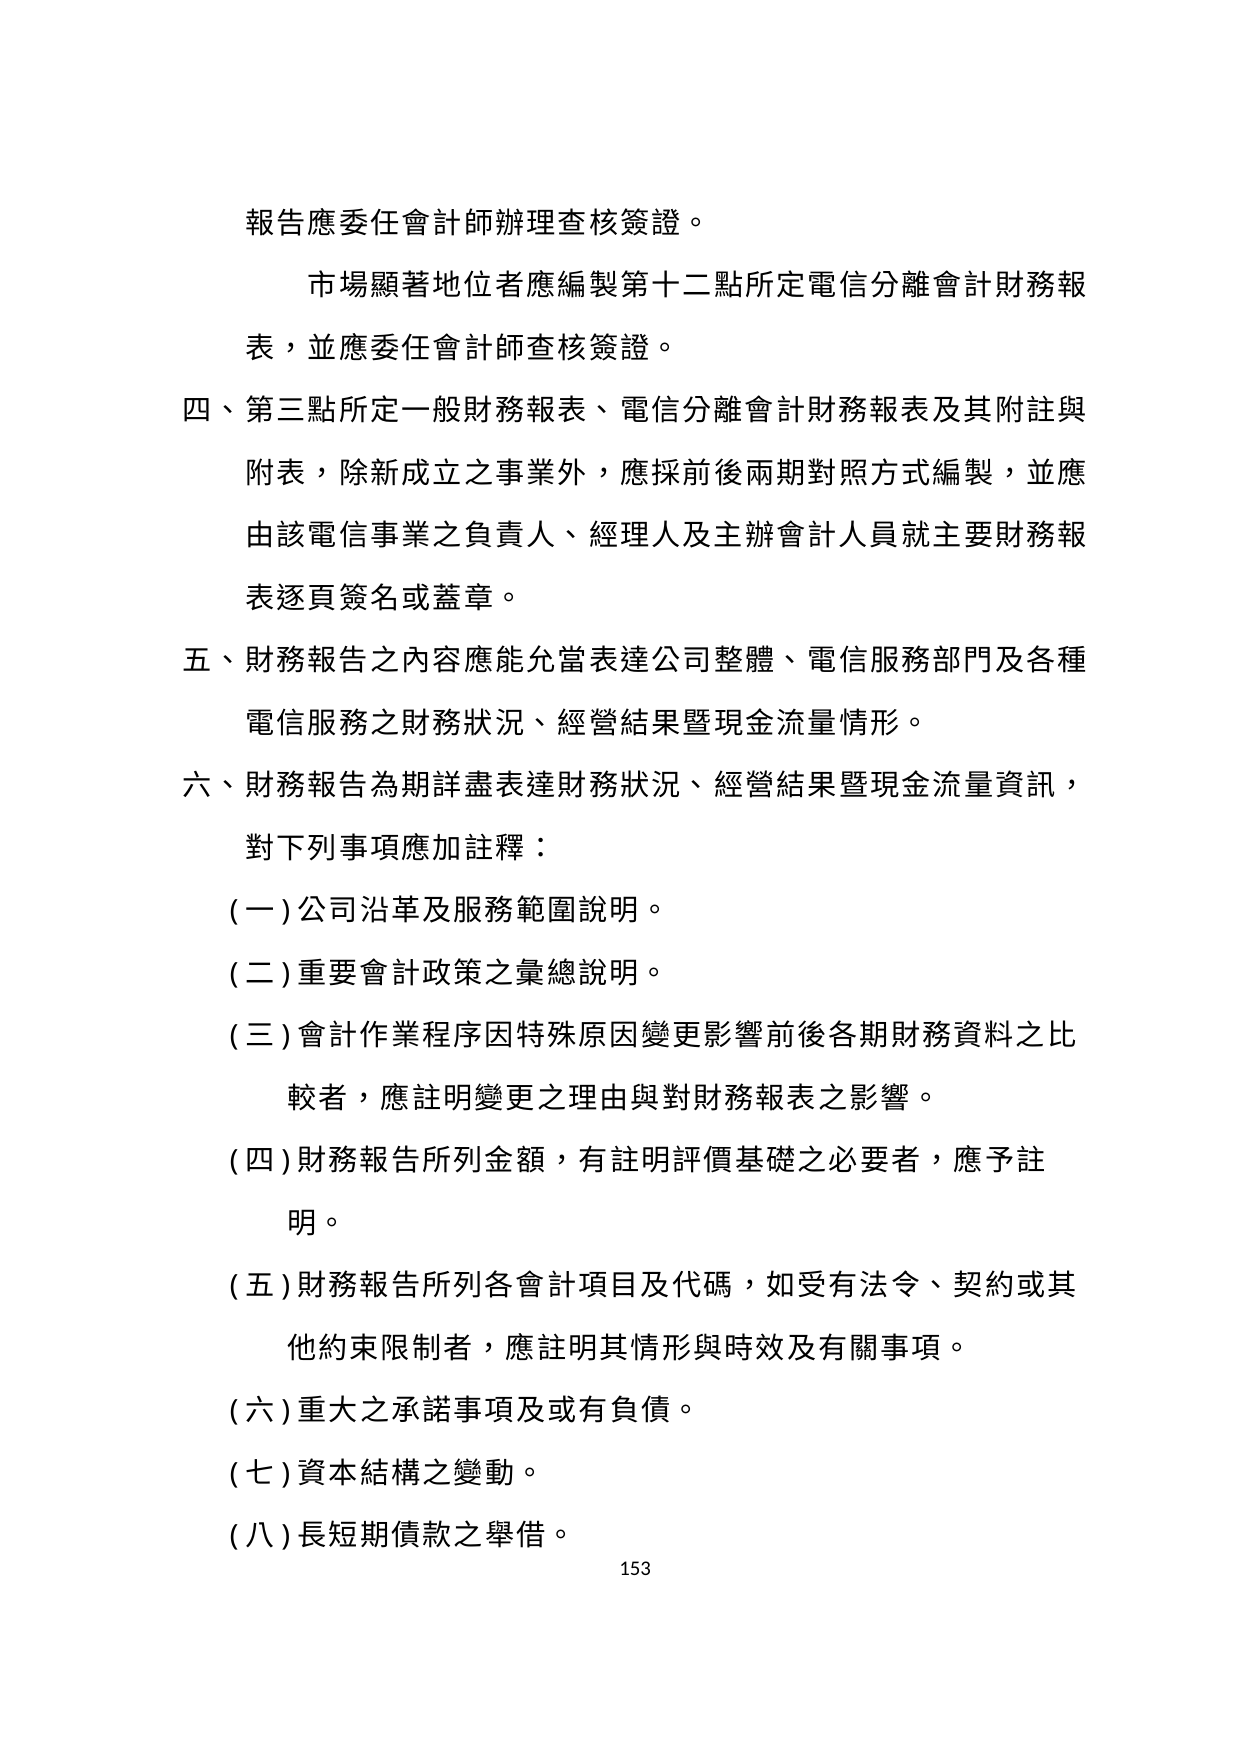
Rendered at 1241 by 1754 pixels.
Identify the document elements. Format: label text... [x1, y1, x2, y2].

text (二)重要會計政策之彙總說明。 [217, 929, 1088, 991]
text 四、第三點所定一般財務報表、電信分離會計財務報表及其附註與附表，除新成立之事業外，應採前後兩期對照方式編製，並應由該電信事業之負責人、經理人及主辦會計人員就主要財務報表逐頁簽名或蓋章。 [182, 366, 1088, 616]
text (五)財務報告所列各會計項目及代碼，如受有法令、契約或其他約束限制者，應註明其情形與時效及有關事項。 [217, 1241, 1088, 1366]
text (一)公司沿革及服務範圍說明。 [217, 866, 1088, 929]
text 市場顯著地位者應編製第十二點所定電信分離會計財務報表，並應委任會計師查核簽證。 [244, 241, 1088, 366]
text (四)財務報告所列金額，有註明評價基礎之必要者，應予註明。 [217, 1116, 1088, 1241]
text 五、財務報告之內容應能允當表達公司整體、電信服務部門及各種電信服務之財務狀況、經營結果暨現金流量情形。 [182, 616, 1088, 741]
text (三)會計作業程序因特殊原因變更影響前後各期財務資料之比較者，應註明變更之理由與對財務報表之影響。 [217, 991, 1088, 1116]
text (七)資本結構之變動。 [217, 1429, 1088, 1491]
text (六)重大之承諾事項及或有負債。 [217, 1366, 1088, 1429]
text (八)長短期債款之舉借。 [217, 1491, 1088, 1554]
text 六、財務報告為期詳盡表達財務狀況、經營結果暨現金流量資訊，對下列事項應加註釋： [182, 741, 1088, 866]
text 報告應委任會計師辦理查核簽證。 [244, 179, 1088, 241]
